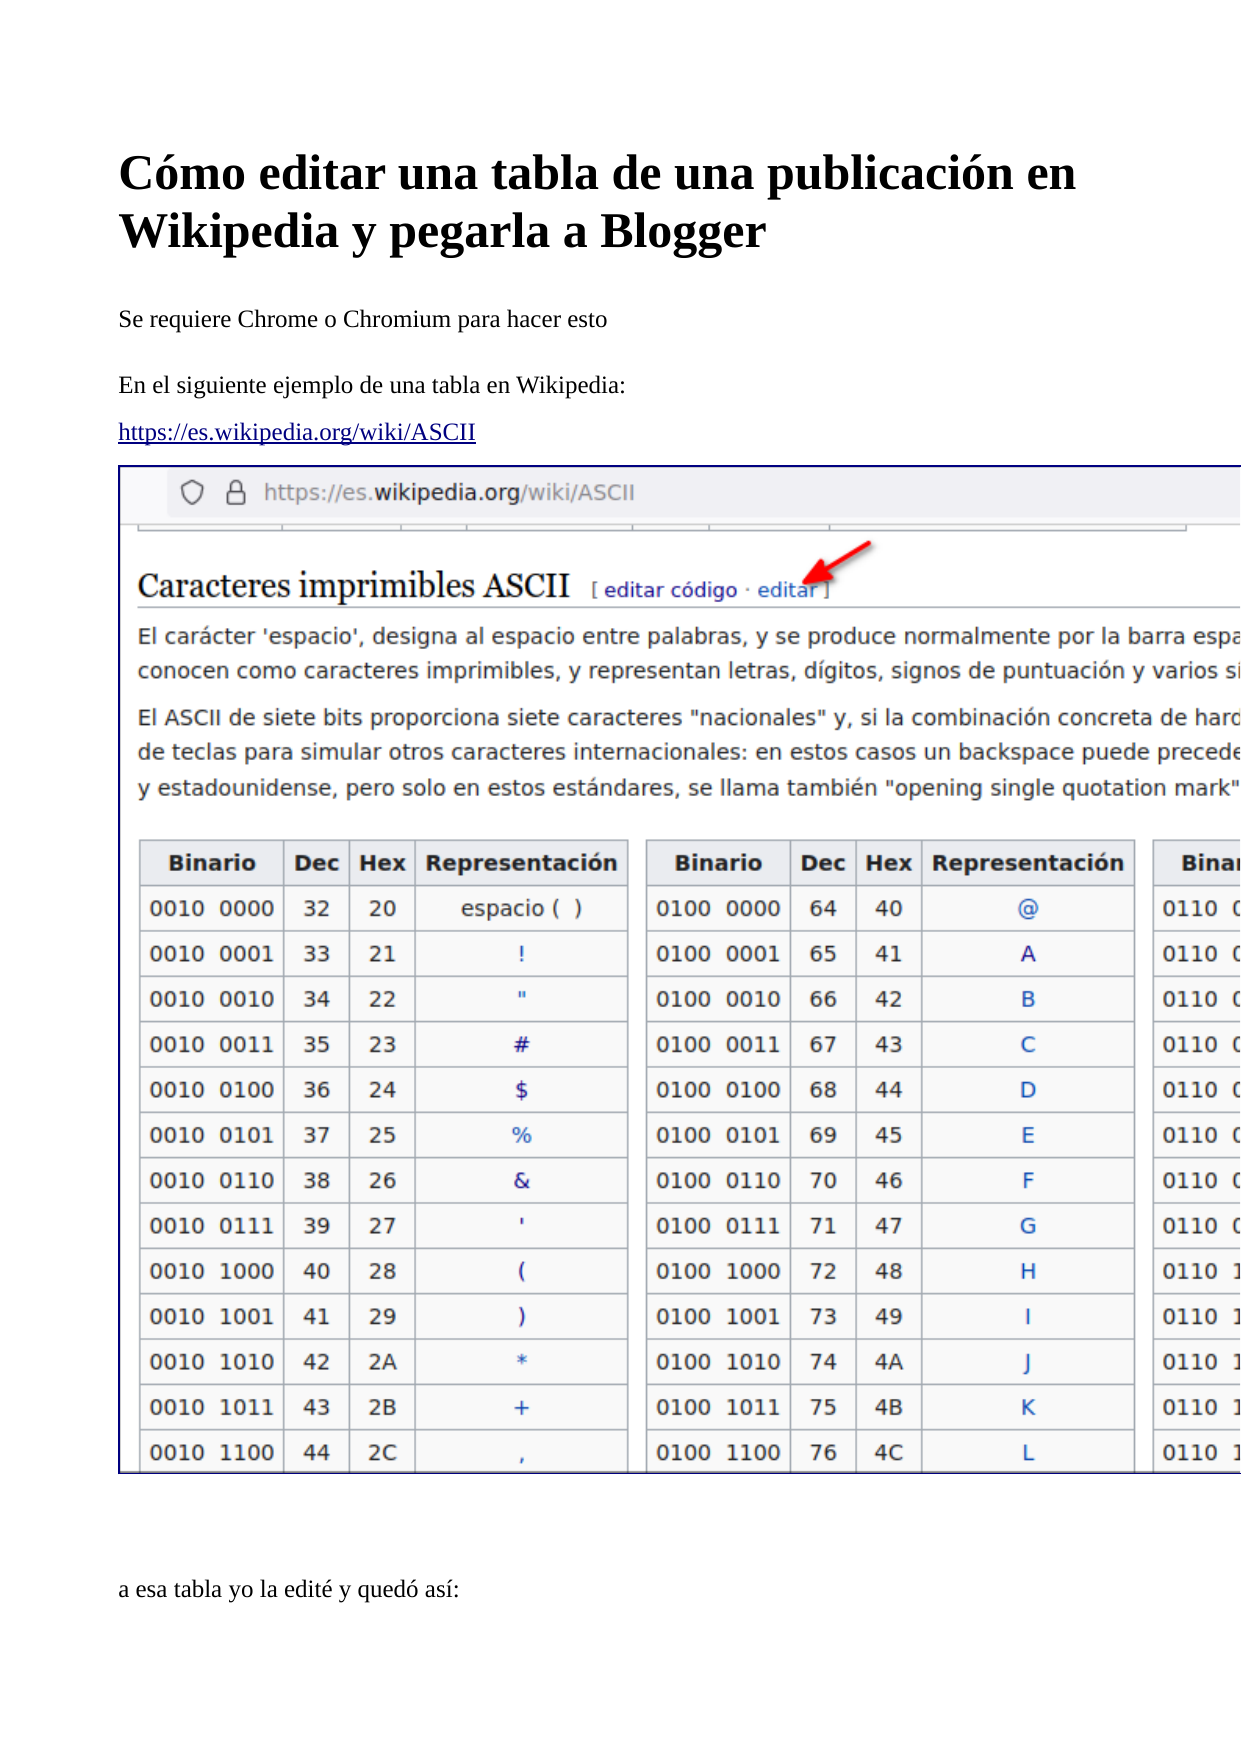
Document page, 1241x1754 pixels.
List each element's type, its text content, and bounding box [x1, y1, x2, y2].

text a esa tabla yo la edité y quedó así: [118, 1574, 1122, 1602]
text https://es.wikipedia.org/wiki/ASCII [118, 417, 1122, 446]
text En el siguiente ejemplo de una tabla en Wikipedia: [118, 370, 1122, 398]
picture [120, 467, 1241, 1473]
text Se requiere Chrome o Chromium para hacer esto [118, 304, 1122, 332]
subtitle Cómo editar una tabla de una publicación en Wikipedia y pegarla a Blogger [118, 143, 1122, 258]
